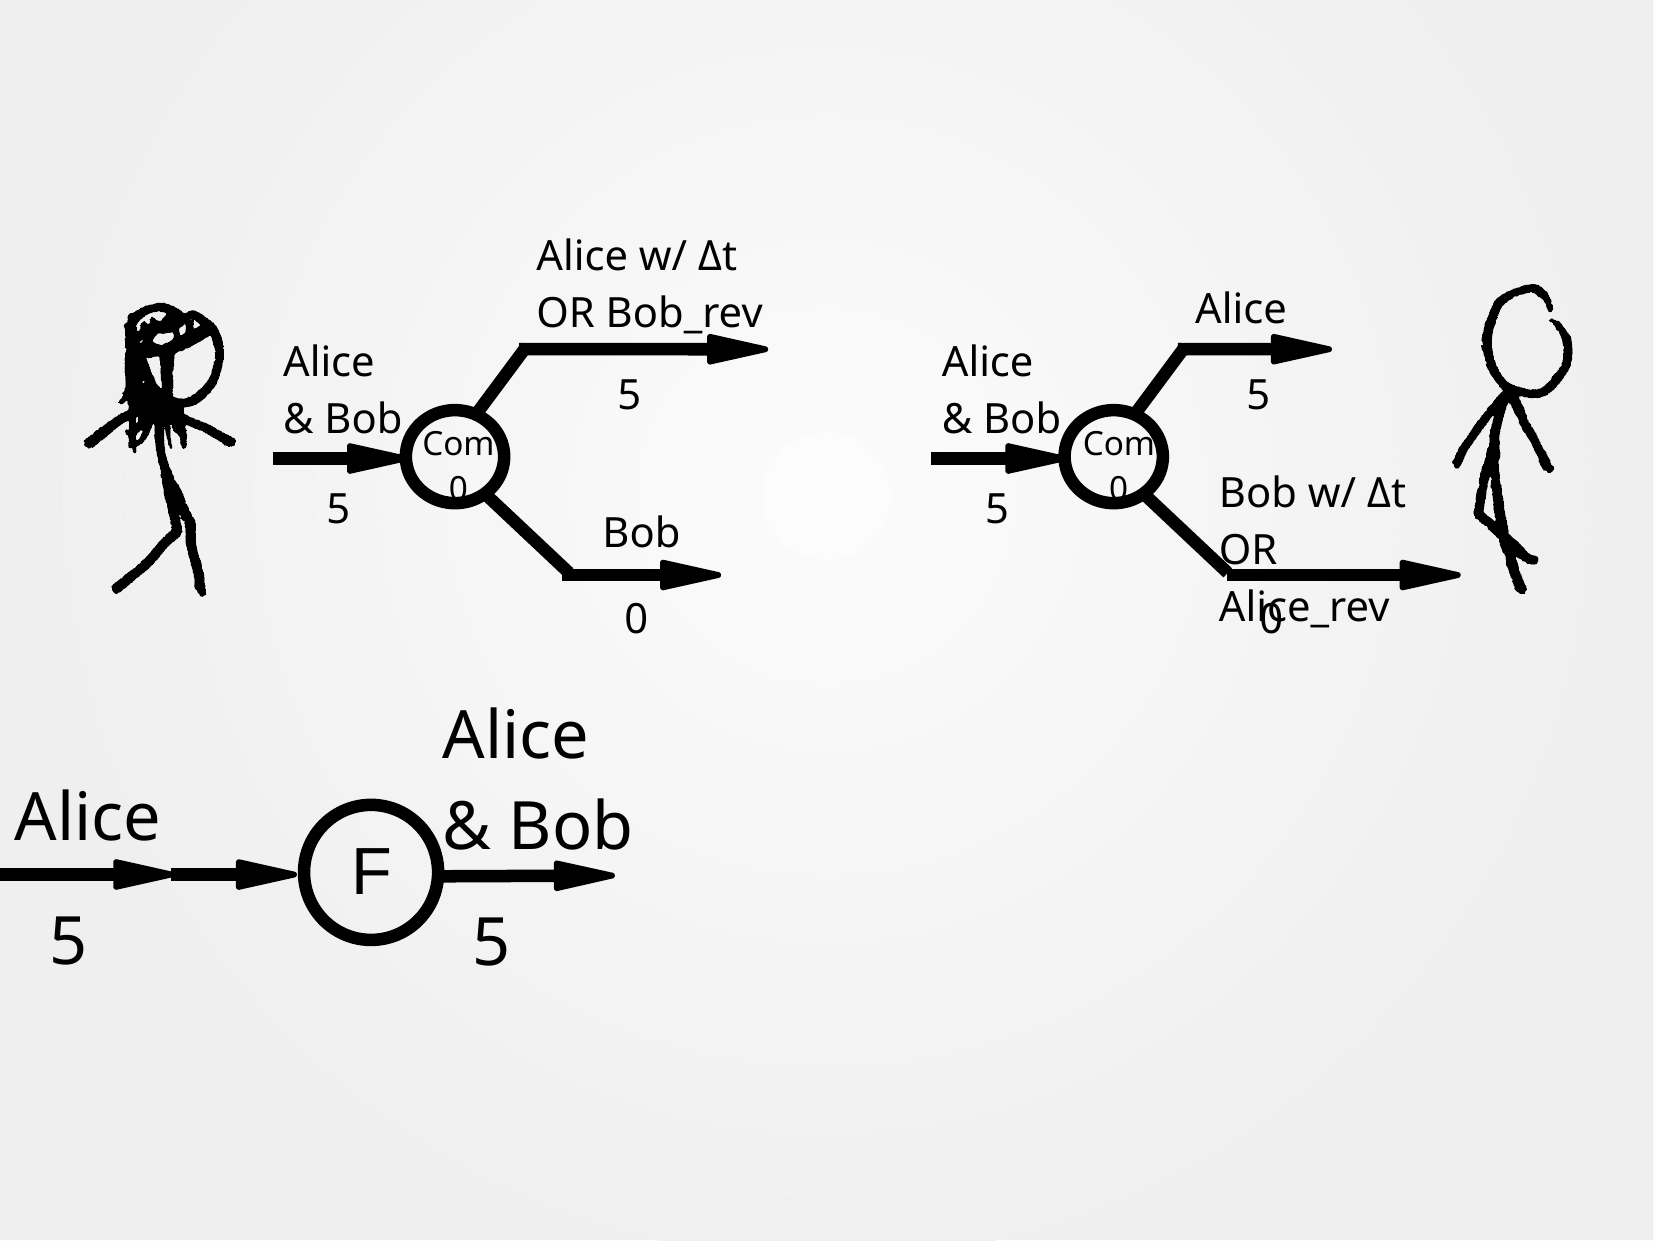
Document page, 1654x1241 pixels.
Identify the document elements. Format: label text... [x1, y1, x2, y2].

text_box 5 [34, 886, 121, 988]
picture [1448, 280, 1576, 597]
text_box F [336, 826, 426, 917]
text_box Alice & Bob [268, 324, 442, 451]
text_box Alice [0, 761, 192, 857]
text_box Alice [1180, 271, 1321, 337]
text_box Bob [587, 495, 698, 561]
text_box 5 [1231, 357, 1287, 428]
picture [82, 301, 238, 597]
text_box 0 [1293, 601, 1305, 608]
text_box Alice w/ Δt OR Bob_rev [521, 218, 781, 334]
text_box 0 [1244, 581, 1308, 652]
text_box Com 0 [1068, 412, 1186, 510]
text_box Bob w/ Δt OR Alice_rev [1204, 455, 1471, 570]
text_box 5 [970, 471, 1025, 542]
text_box Alice & Bob [427, 680, 665, 864]
text_box Com 0 [407, 412, 526, 510]
text_box 5 [602, 357, 657, 428]
text_box 0 [609, 581, 673, 652]
text_box 5 [311, 471, 367, 542]
text_box Alice & Bob [927, 324, 1101, 451]
text_box 5 [457, 887, 532, 989]
